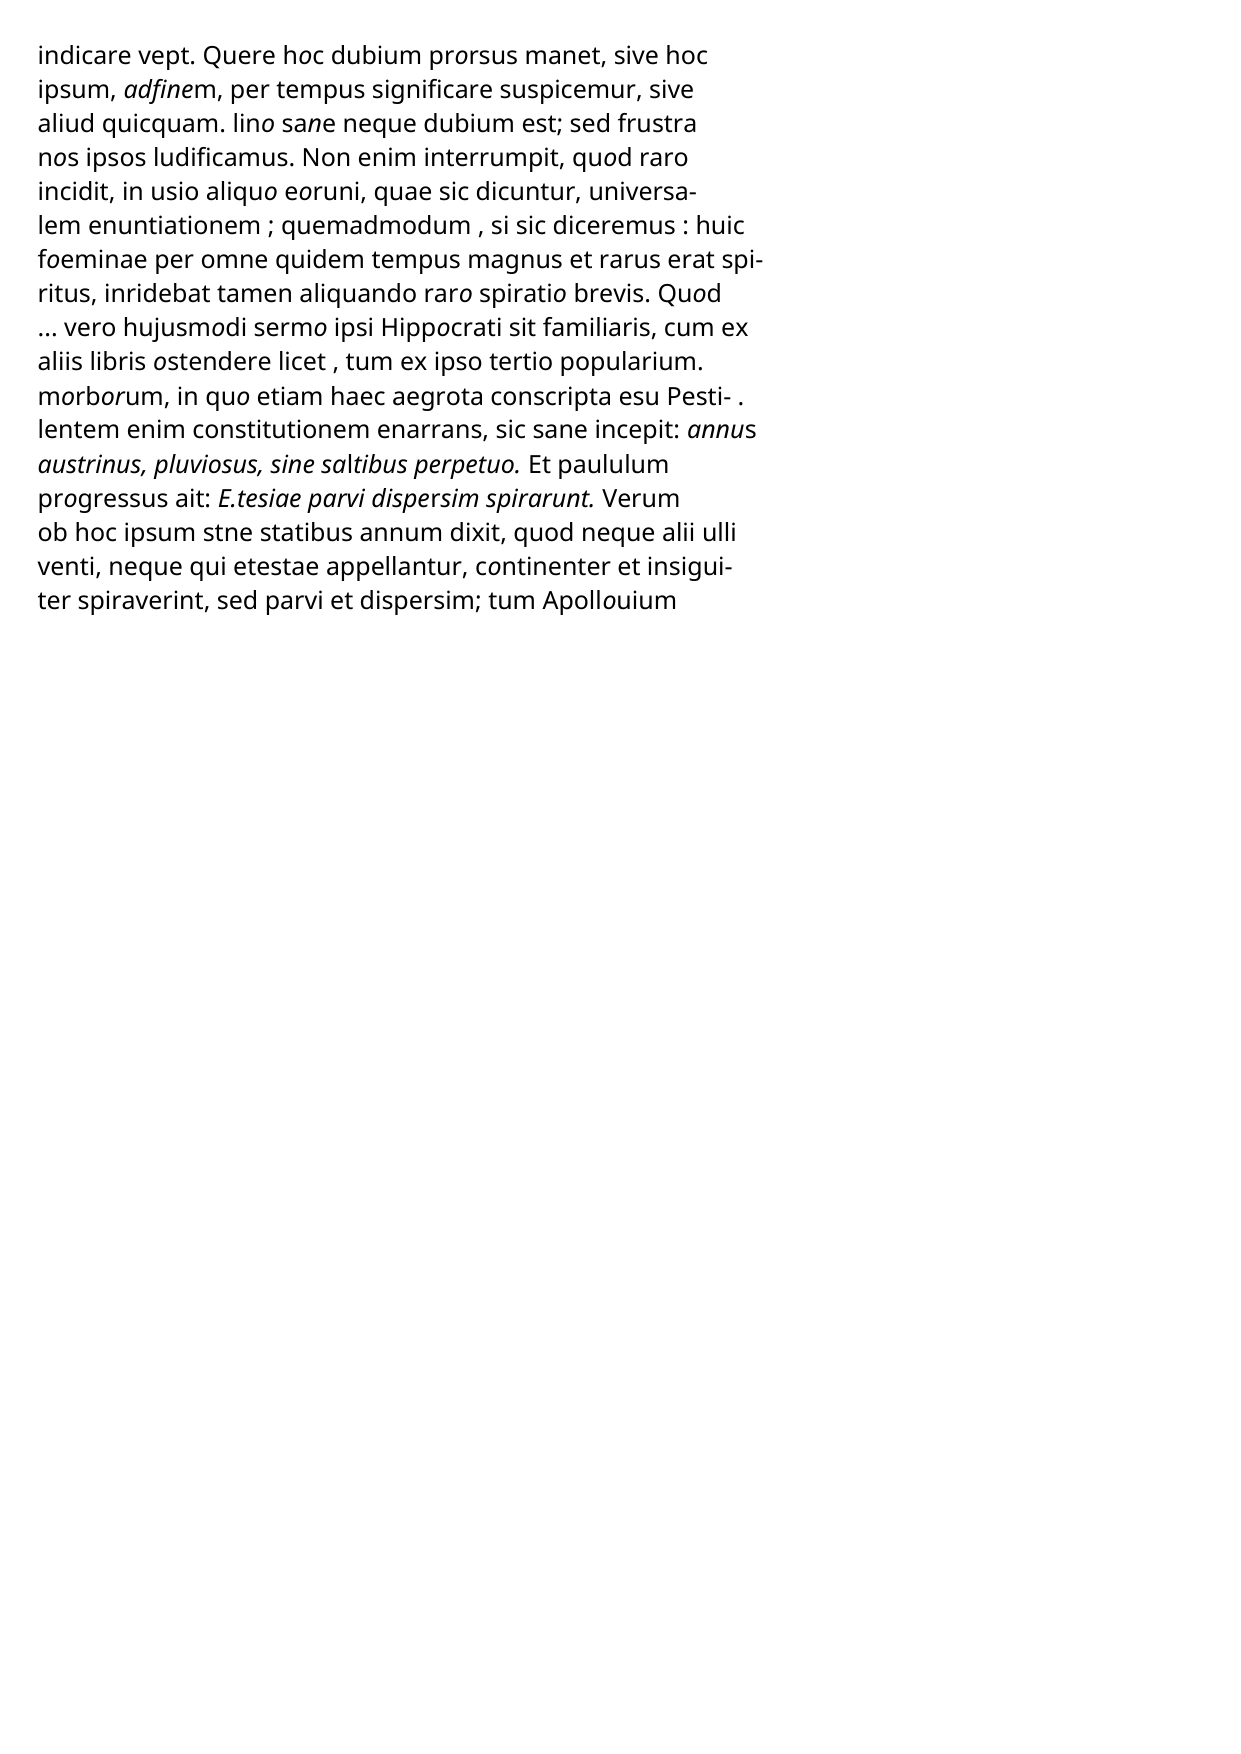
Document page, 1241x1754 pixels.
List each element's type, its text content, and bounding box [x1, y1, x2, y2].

text indicare vept. Quere hoc dubium prorsus manet, sive hoc ipsum, adfinem, per tempus significare suspicemur, sive aliud quicquam. lino sane neque dubium est; sed frustra nos ipsos ludificamus. Non enim interrumpit, quod raro incidit, in usio aliquo eoruni, quae sic dicuntur, universa- lem enuntiationem ; quemadmodum , si sic diceremus : huic foeminae per omne quidem tempus magnus et rarus erat spi- ritus, inridebat tamen aliquando raro spiratio brevis. Quod [37, 37, 1203, 310]
text ... vero hujusmodi sermo ipsi Hippocrati sit familiaris, cum ex aliis libris ostendere licet , tum ex ipso tertio popularium. morborum, in quo etiam haec aegrota conscripta esu Pesti- . lentem enim constitutionem enarrans, sic sane incepit: annus austrinus, pluviosus, sine saltibus perpetuo. Et paululum progressus ait: E.tesiae parvi dispersim spirarunt. Verum ob hoc ipsum stne statibus annum dixit, quod neque alii ulli venti, neque qui etestae appellantur, continenter et insigui- ter spiraverint, sed parvi et dispersim; tum Apollouium [37, 310, 1203, 617]
